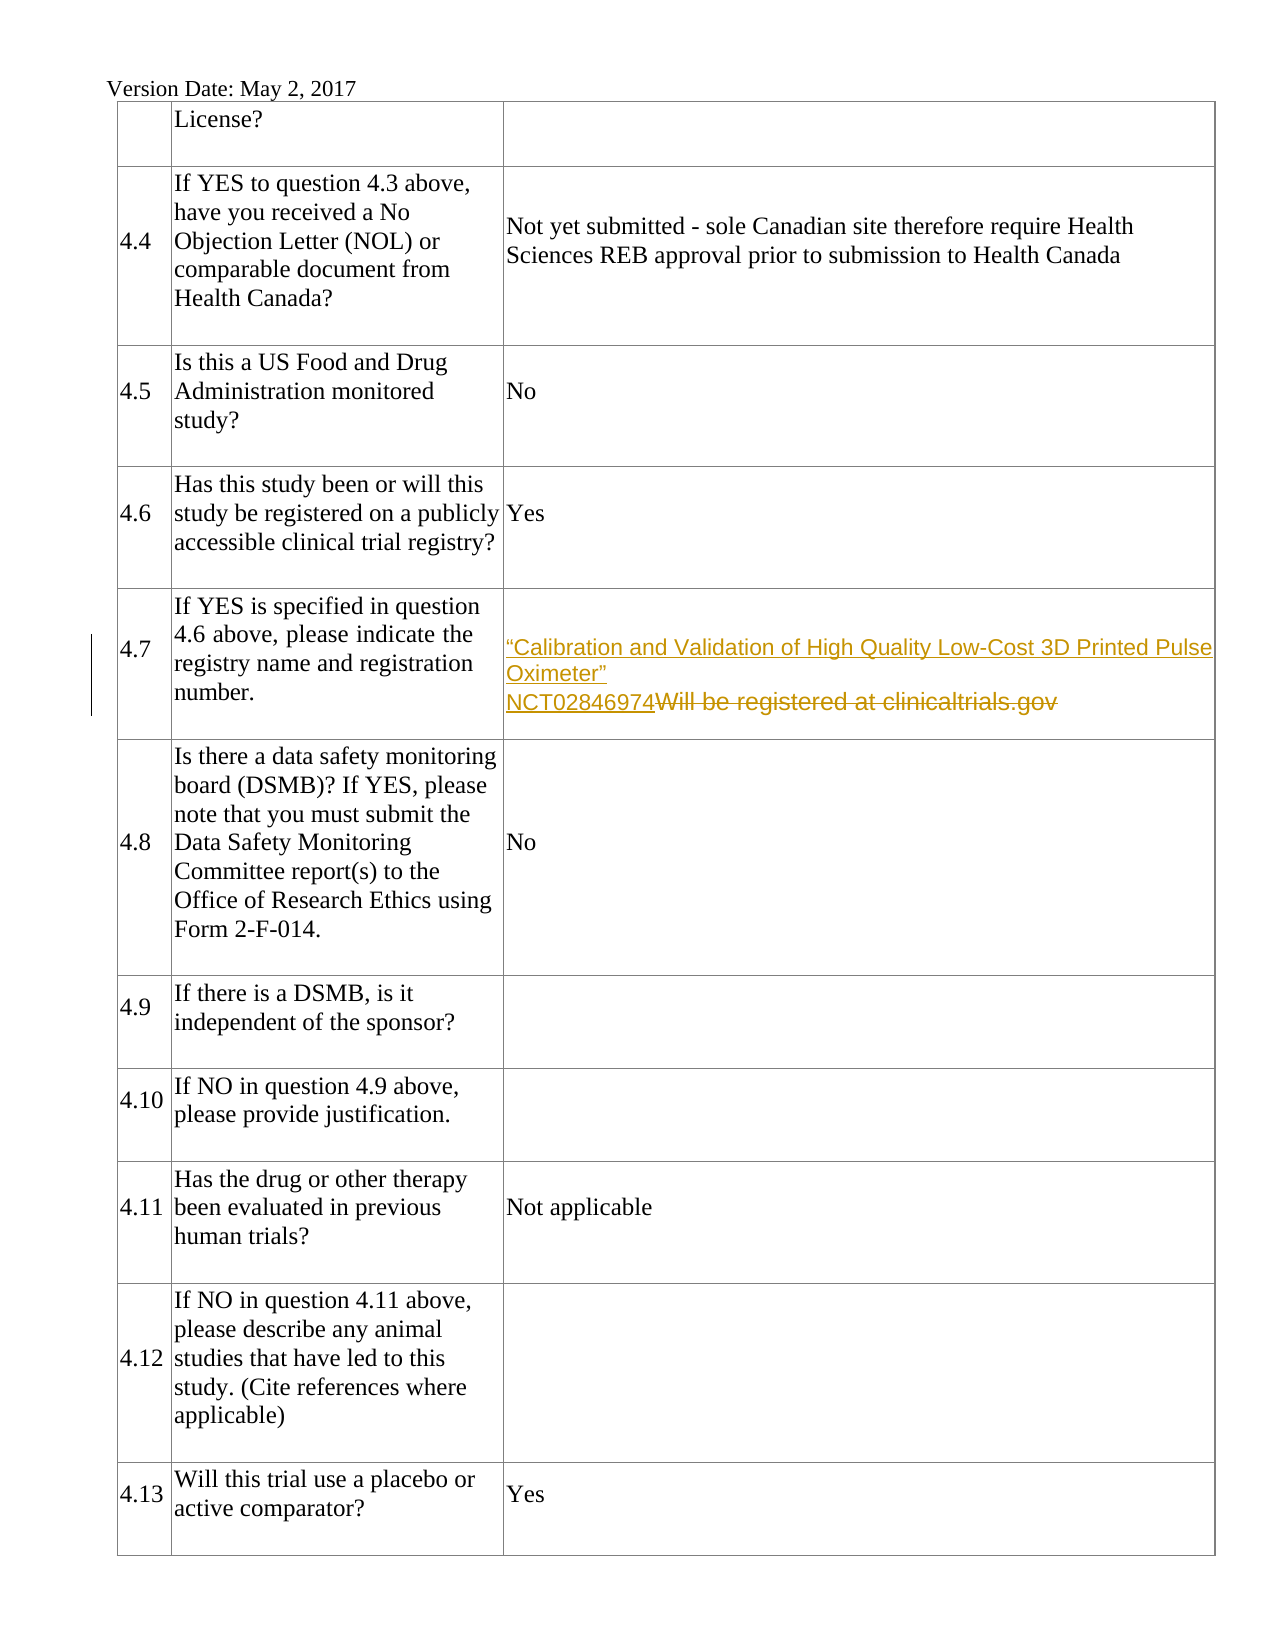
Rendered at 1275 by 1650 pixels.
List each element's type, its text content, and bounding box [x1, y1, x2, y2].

table_cell 4.4 [118, 167, 171, 345]
table_cell Has the drug or other therapy been evaluated in previous human trials? [172, 1162, 503, 1283]
table_cell Is there a data safety monitoring board (DSMB)? If YES, please note that you must submit the Data Safety Monitoring Committee report(s) to the Office of Research Ethics using Form 2-F-014. [172, 740, 503, 975]
table_cell Not applicable [504, 1162, 1214, 1283]
table_header [504, 102, 1214, 166]
table_cell 4.10 [118, 1069, 171, 1161]
table_cell If there is a DSMB, is it independent of the sponsor? [172, 976, 503, 1068]
table_cell Yes [504, 1463, 1214, 1555]
table_cell 4.5 [118, 346, 171, 466]
table_cell Not yet submitted - sole Canadian site therefore require Health Sciences REB approval prior to submission to Health Canada [504, 167, 1214, 345]
table_cell 4.13 [118, 1463, 171, 1555]
table_cell Has this study been or will this study be registered on a publicly accessible clinical trial registry? [172, 467, 503, 588]
table_cell Is this a US Food and Drug Administration monitored study? [172, 346, 503, 466]
table_cell If YES to question 4.3 above, have you received a No Objection Letter (NOL) or comparable document from Health Canada? [172, 167, 503, 345]
table_cell Will this trial use a placebo or active comparator? [172, 1463, 503, 1555]
table_header [118, 102, 171, 166]
table_cell “Calibration and Validation of High Quality Low-Cost 3D Printed Pulse Oximeter” NCT02846974 [504, 589, 1214, 738]
table_cell [504, 1069, 1214, 1161]
table_header License? [172, 102, 503, 166]
table_cell 4.6 [118, 467, 171, 588]
table_cell If NO in question 4.9 above, please provide justification. [172, 1069, 503, 1161]
table_cell No [504, 740, 1214, 975]
table_cell 4.8 [118, 740, 171, 975]
table_cell 4.9 [118, 976, 171, 1068]
table_cell [504, 976, 1214, 1068]
table_cell Yes [504, 467, 1214, 588]
table_cell If YES is specified in question 4.6 above, please indicate the registry name and registration number. [172, 589, 503, 738]
table_cell [504, 1284, 1214, 1462]
table_cell If NO in question 4.11 above, please describe any animal studies that have led to this study. (Cite references where applicable) [172, 1284, 503, 1462]
table_cell No [504, 346, 1214, 466]
table_cell 4.11 [118, 1162, 171, 1283]
table_cell 4.7 [118, 589, 171, 738]
table_cell 4.12 [118, 1284, 171, 1462]
